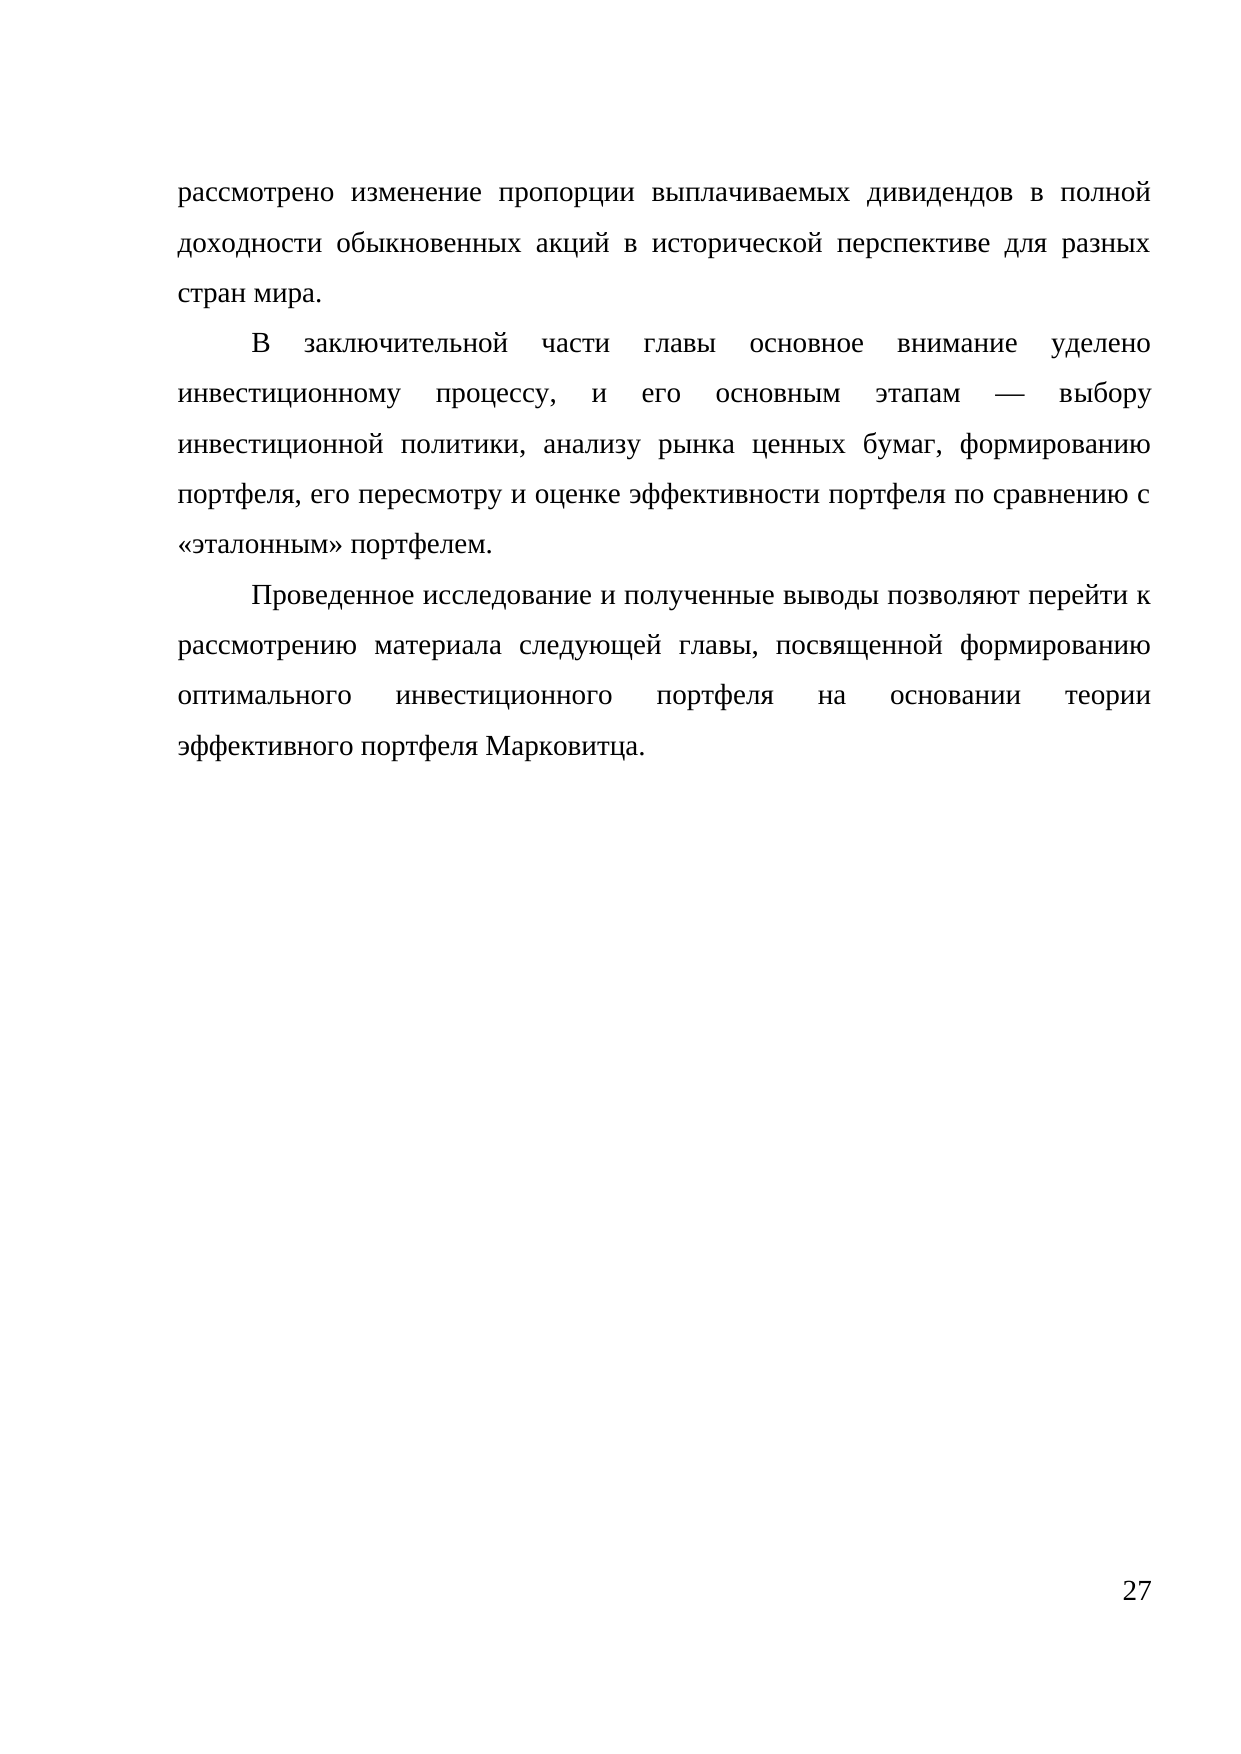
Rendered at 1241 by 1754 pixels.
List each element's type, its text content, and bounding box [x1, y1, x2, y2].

text рассмотрено изменение пропорции выплачиваемых дивидендов в полной доходности обыкновенных акций в исторической перспективе для разных стран мира. [177, 174, 1152, 308]
text В заключительной части главы основное внимание уделено инвестиционному процессу, и его основным этапам — выбору инвестиционной политики, анализу рынка ценных бумаг, формированию портфеля, его пересмотру и оценке эффективности портфеля по сравнению с «эталонным» портфелем. [177, 325, 1152, 560]
text Проведенное исследование и полученные выводы позволяют перейти к рассмотрению материала следующей главы, посвященной формированию оптимального инвестиционного портфеля на основании теории эффективного портфеля Марковитца. [177, 577, 1152, 761]
